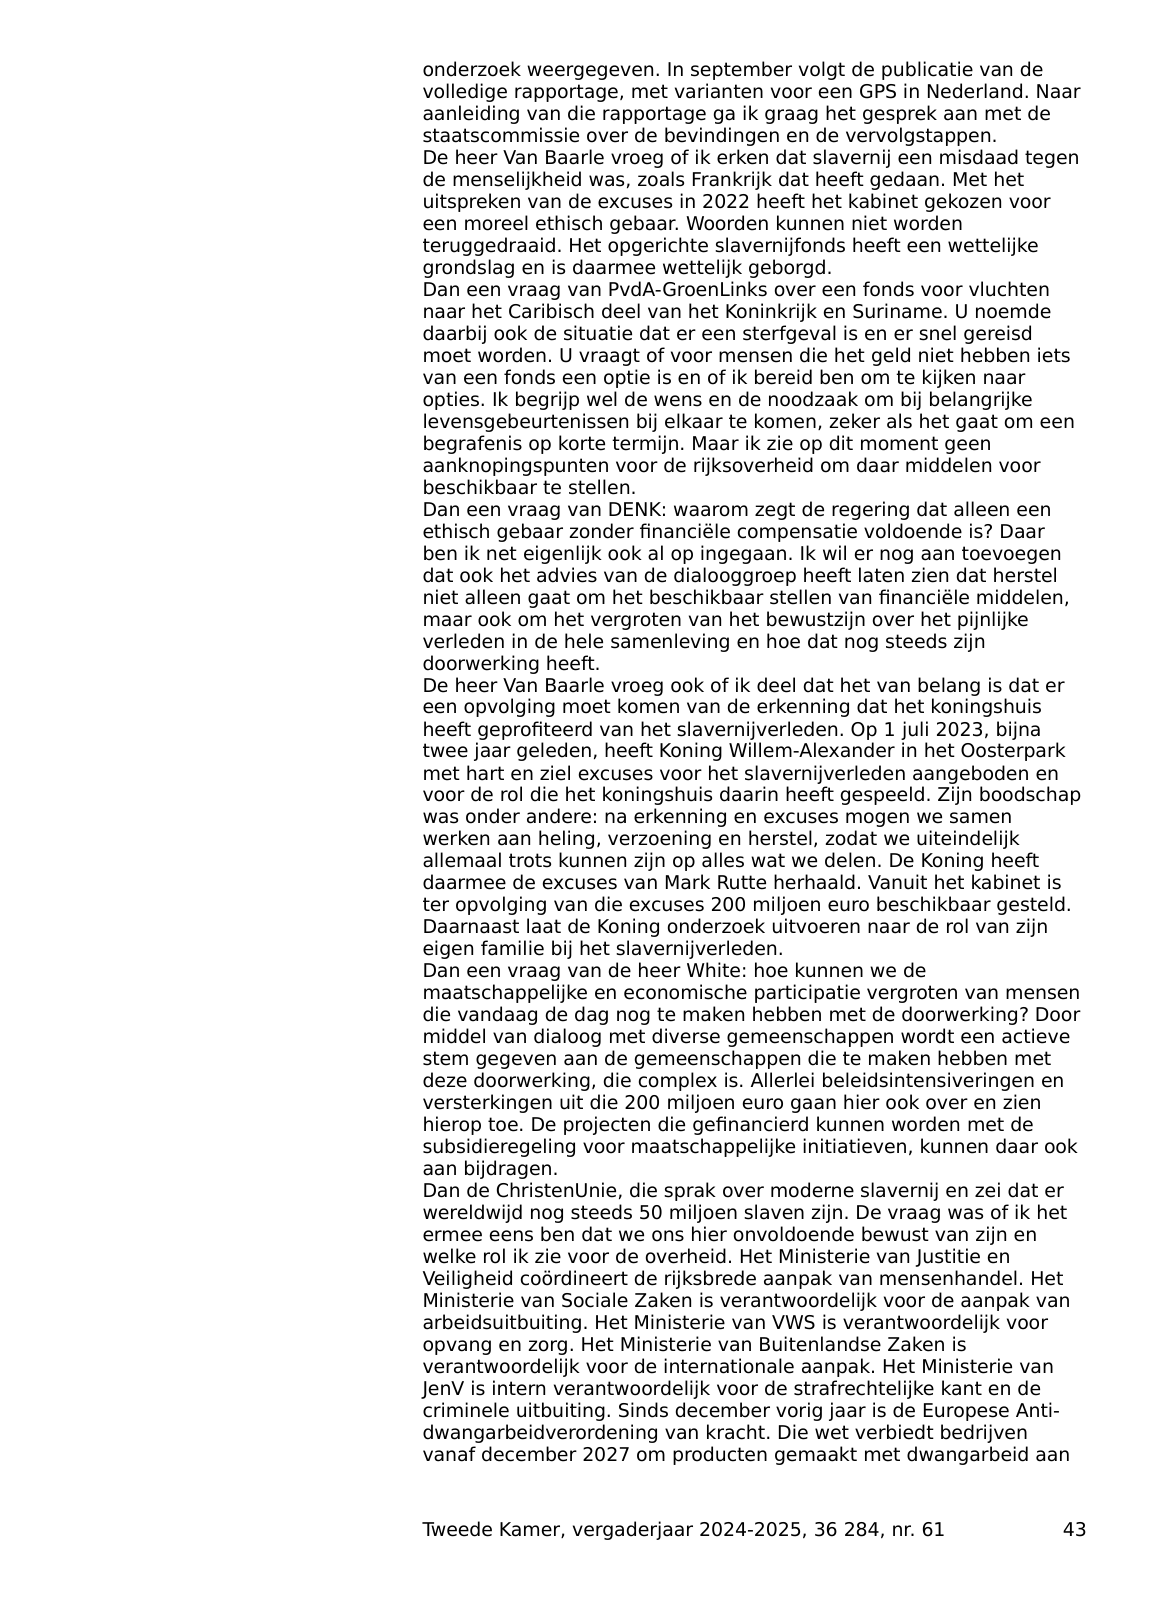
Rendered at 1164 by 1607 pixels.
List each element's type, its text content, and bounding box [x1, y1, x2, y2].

text Dan de ChristenUnie, die sprak over moderne slavernij en zei dat er wereldwijd nog steeds 50 miljoen slaven zijn. De vraag was of ik het ermee eens ben dat we ons hier onvoldoende bewust van zijn en welke rol ik zie voor de overheid. Het Ministerie van Justitie en Veiligheid coördineert de rijksbrede aanpak van mensenhandel. Het Ministerie van Sociale Zaken is verantwoordelijk voor de aanpak van arbeidsuitbuiting. Het Ministerie van VWS is verantwoordelijk voor opvang en zorg. Het Ministerie van Buitenlandse Zaken is verantwoordelijk voor de internationale aanpak. Het Ministerie van JenV is intern verantwoordelijk voor de strafrechtelijke kant en de criminele uitbuiting. Sinds december vorig jaar is de Europese Anti-dwangarbeidverordening van kracht. Die wet verbiedt bedrijven vanaf december 2027 om producten gemaakt met dwangarbeid aan [422, 1180, 1087, 1466]
text Dan een vraag van PvdA-GroenLinks over een fonds voor vluchten naar het Caribisch deel van het Koninkrijk en Suriname. U noemde daarbij ook de situatie dat er een sterfgeval is en er snel gereisd moet worden. U vraagt of voor mensen die het geld niet hebben iets van een fonds een optie is en of ik bereid ben om te kijken naar opties. Ik begrijp wel de wens en de noodzaak om bij belangrijke levensgebeurtenissen bij elkaar te komen, zeker als het gaat om een begrafenis op korte termijn. Maar ik zie op dit moment geen aanknopingspunten voor de rijksoverheid om daar middelen voor beschikbaar te stellen. [422, 279, 1087, 499]
text Dan een vraag van DENK: waarom zegt de regering dat alleen een ethisch gebaar zonder financiële compensatie voldoende is? Daar ben ik net eigenlijk ook al op ingegaan. Ik wil er nog aan toevoegen dat ook het advies van de dialooggroep heeft laten zien dat herstel niet alleen gaat om het beschikbaar stellen van financiële middelen, maar ook om het vergroten van het bewustzijn over het pijnlijke verleden in de hele samenleving en hoe dat nog steeds zijn doorwerking heeft. [422, 499, 1087, 674]
text Dan een vraag van de heer White: hoe kunnen we de maatschappelijke en economische participatie vergroten van mensen die vandaag de dag nog te maken hebben met de doorwerking? Door middel van dialoog met diverse gemeenschappen wordt een actieve stem gegeven aan de gemeenschappen die te maken hebben met deze doorwerking, die complex is. Allerlei beleidsintensiveringen en versterkingen uit die 200 miljoen euro gaan hier ook over en zien hierop toe. De projecten die gefinancierd kunnen worden met de subsidieregeling voor maatschappelijke initiatieven, kunnen daar ook aan bijdragen. [422, 960, 1087, 1180]
text De heer Van Baarle vroeg of ik erken dat slavernij een misdaad tegen de menselijkheid was, zoals Frankrijk dat heeft gedaan. Met het uitspreken van de excuses in 2022 heeft het kabinet gekozen voor een moreel ethisch gebaar. Woorden kunnen niet worden teruggedraaid. Het opgerichte slavernijfonds heeft een wettelijke grondslag en is daarmee wettelijk geborgd. [422, 147, 1087, 279]
text onderzoek weergegeven. In september volgt de publicatie van de volledige rapportage, met varianten voor een GPS in Nederland. Naar aanleiding van die rapportage ga ik graag het gesprek aan met de staatscommissie over de bevindingen en de vervolgstappen. [422, 59, 1087, 147]
text De heer Van Baarle vroeg ook of ik deel dat het van belang is dat er een opvolging moet komen van de erkenning dat het koningshuis heeft geprofiteerd van het slavernijverleden. Op 1 juli 2023, bijna twee jaar geleden, heeft Koning Willem-Alexander in het Oosterpark met hart en ziel excuses voor het slavernijverleden aangeboden en voor de rol die het koningshuis daarin heeft gespeeld. Zijn boodschap was onder andere: na erkenning en excuses mogen we samen werken aan heling, verzoening en herstel, zodat we uiteindelijk allemaal trots kunnen zijn op alles wat we delen. De Koning heeft daarmee de excuses van Mark Rutte herhaald. Vanuit het kabinet is ter opvolging van die excuses 200 miljoen euro beschikbaar gesteld. Daarnaast laat de Koning onderzoek uitvoeren naar de rol van zijn eigen familie bij het slavernijverleden. [422, 674, 1087, 960]
